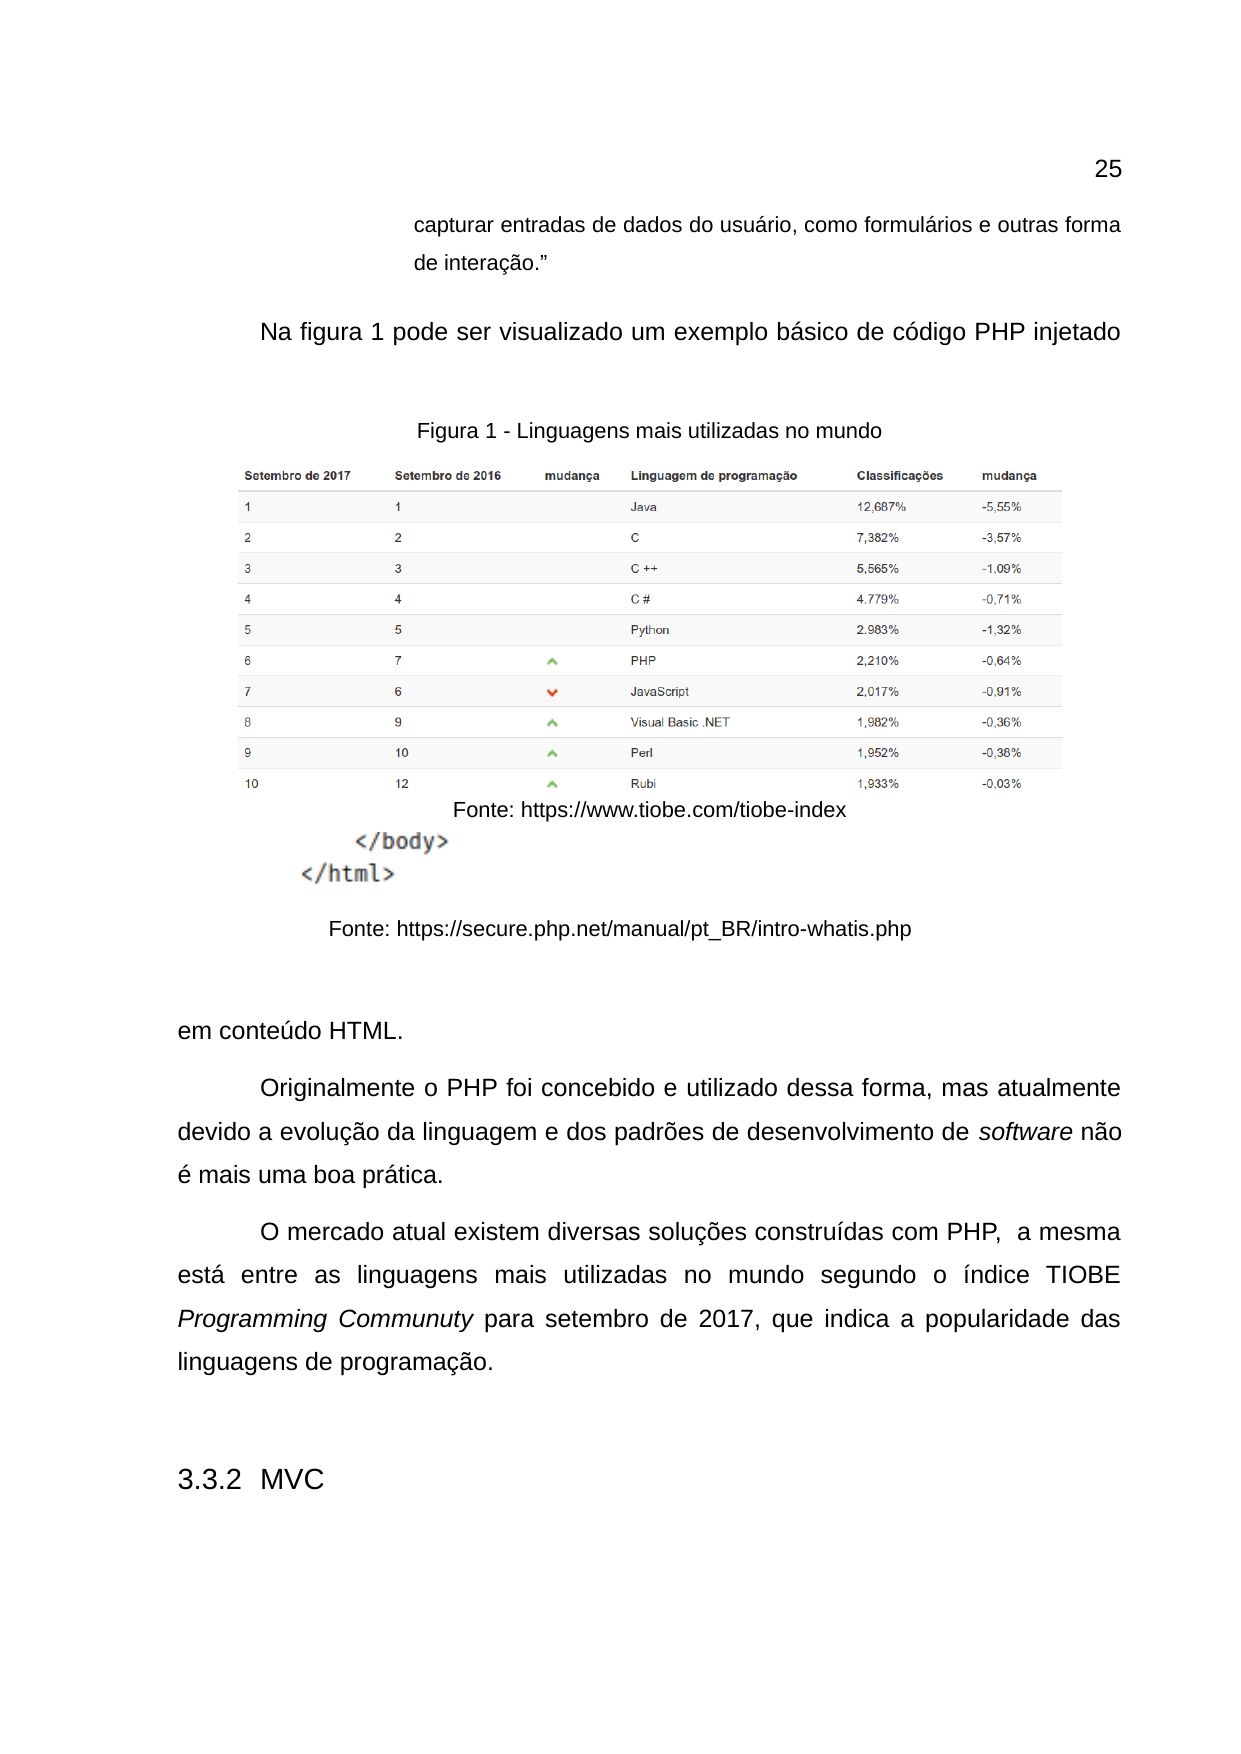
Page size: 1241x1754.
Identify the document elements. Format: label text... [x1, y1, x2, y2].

text Na figura 1 pode ser visualizado um exemplo básico de código PHP injetado em conteúdo HTML. [177, 317, 1122, 1044]
text [191, 822, 1108, 916]
subtitle MVC [177, 1462, 1122, 1496]
text [191, 443, 1108, 797]
picture [299, 832, 941, 891]
picture [237, 468, 1063, 798]
text Fonte: https://www.tiobe.com/tiobe-index [191, 797, 1108, 822]
text [193, 941, 1047, 957]
text Fonte: https://secure.php.net/manual/pt_BR/intro-whatis.php [193, 916, 1047, 941]
text O mercado atual existem diversas soluções construídas com PHP, a mesma está entre as linguagens mais utilizadas no mundo segundo o índice TIOBE Programming Communuty para setembro de 2017, que indica a popularidade das linguagens de programação. [177, 1217, 1122, 1375]
text Figura 1 - Linguagens mais utilizadas no mundo [191, 418, 1108, 443]
text capturar entradas de dados do usuário, como formulários e outras forma de interação.” [413, 212, 1122, 275]
text Originalmente o PHP foi concebido e utilizado dessa forma, mas atualmente devido a evolução da linguagem e dos padrões de desenvolvimento de software não é mais uma boa prática. [177, 1073, 1122, 1188]
